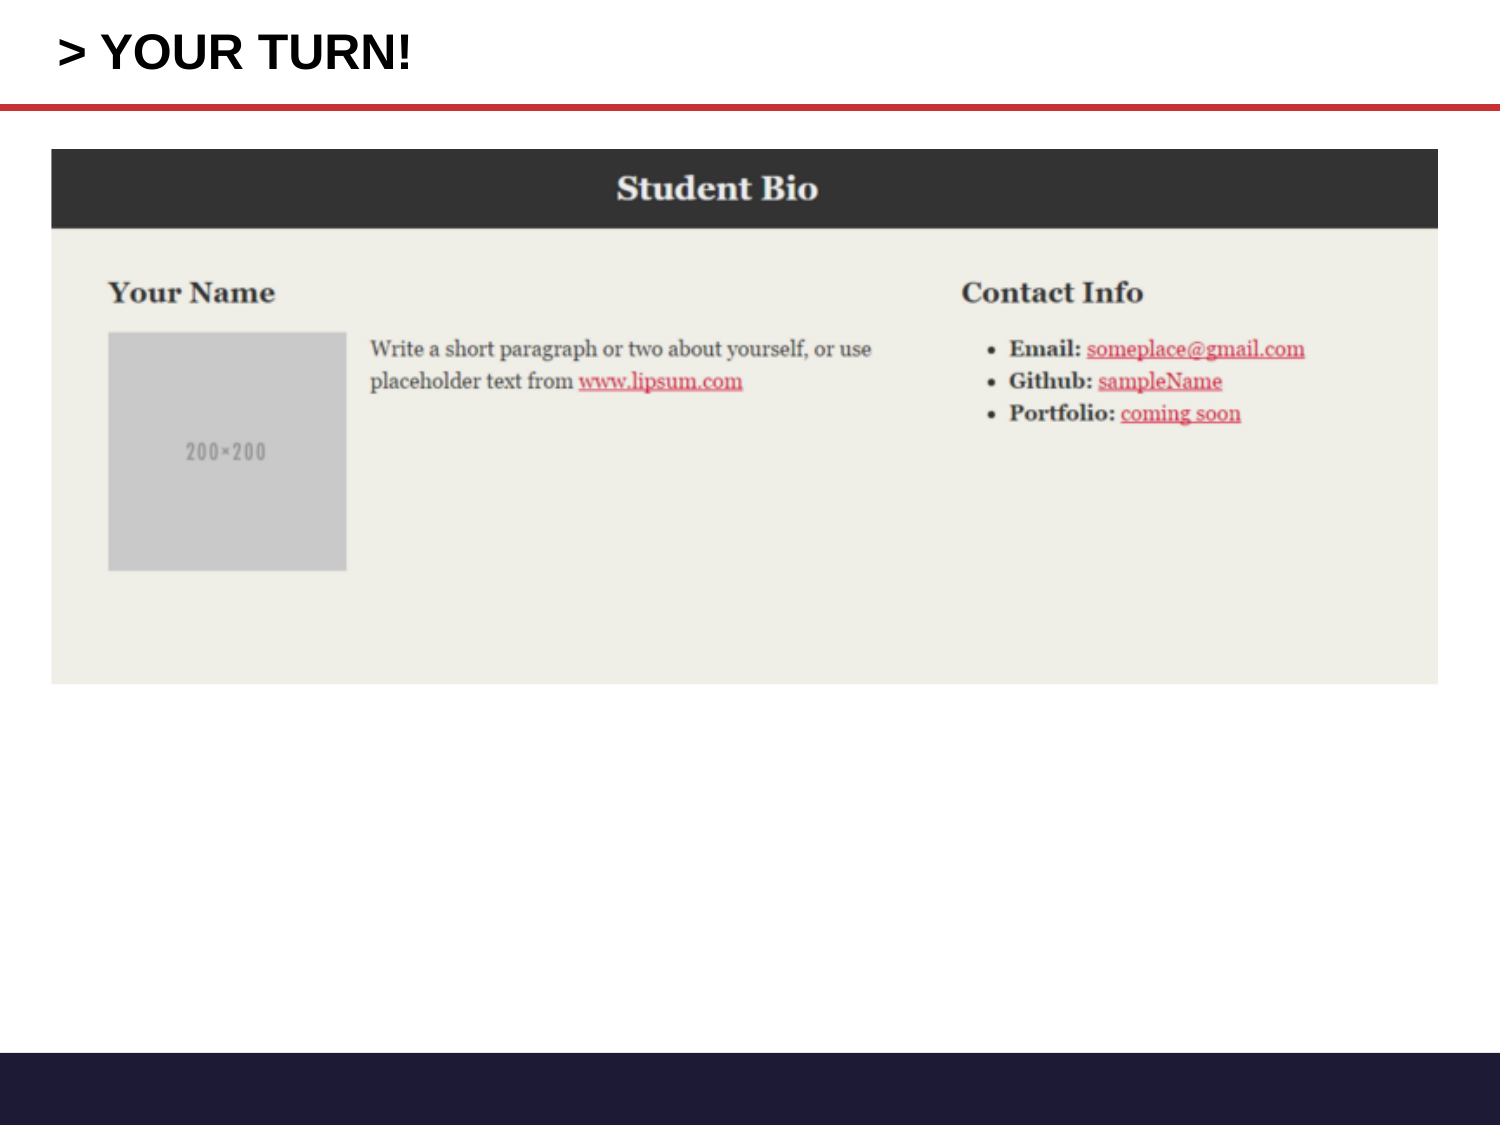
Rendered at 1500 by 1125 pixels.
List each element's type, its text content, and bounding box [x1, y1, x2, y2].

title > YOUR TURN! [50, 0, 948, 108]
picture [50, 149, 1438, 688]
